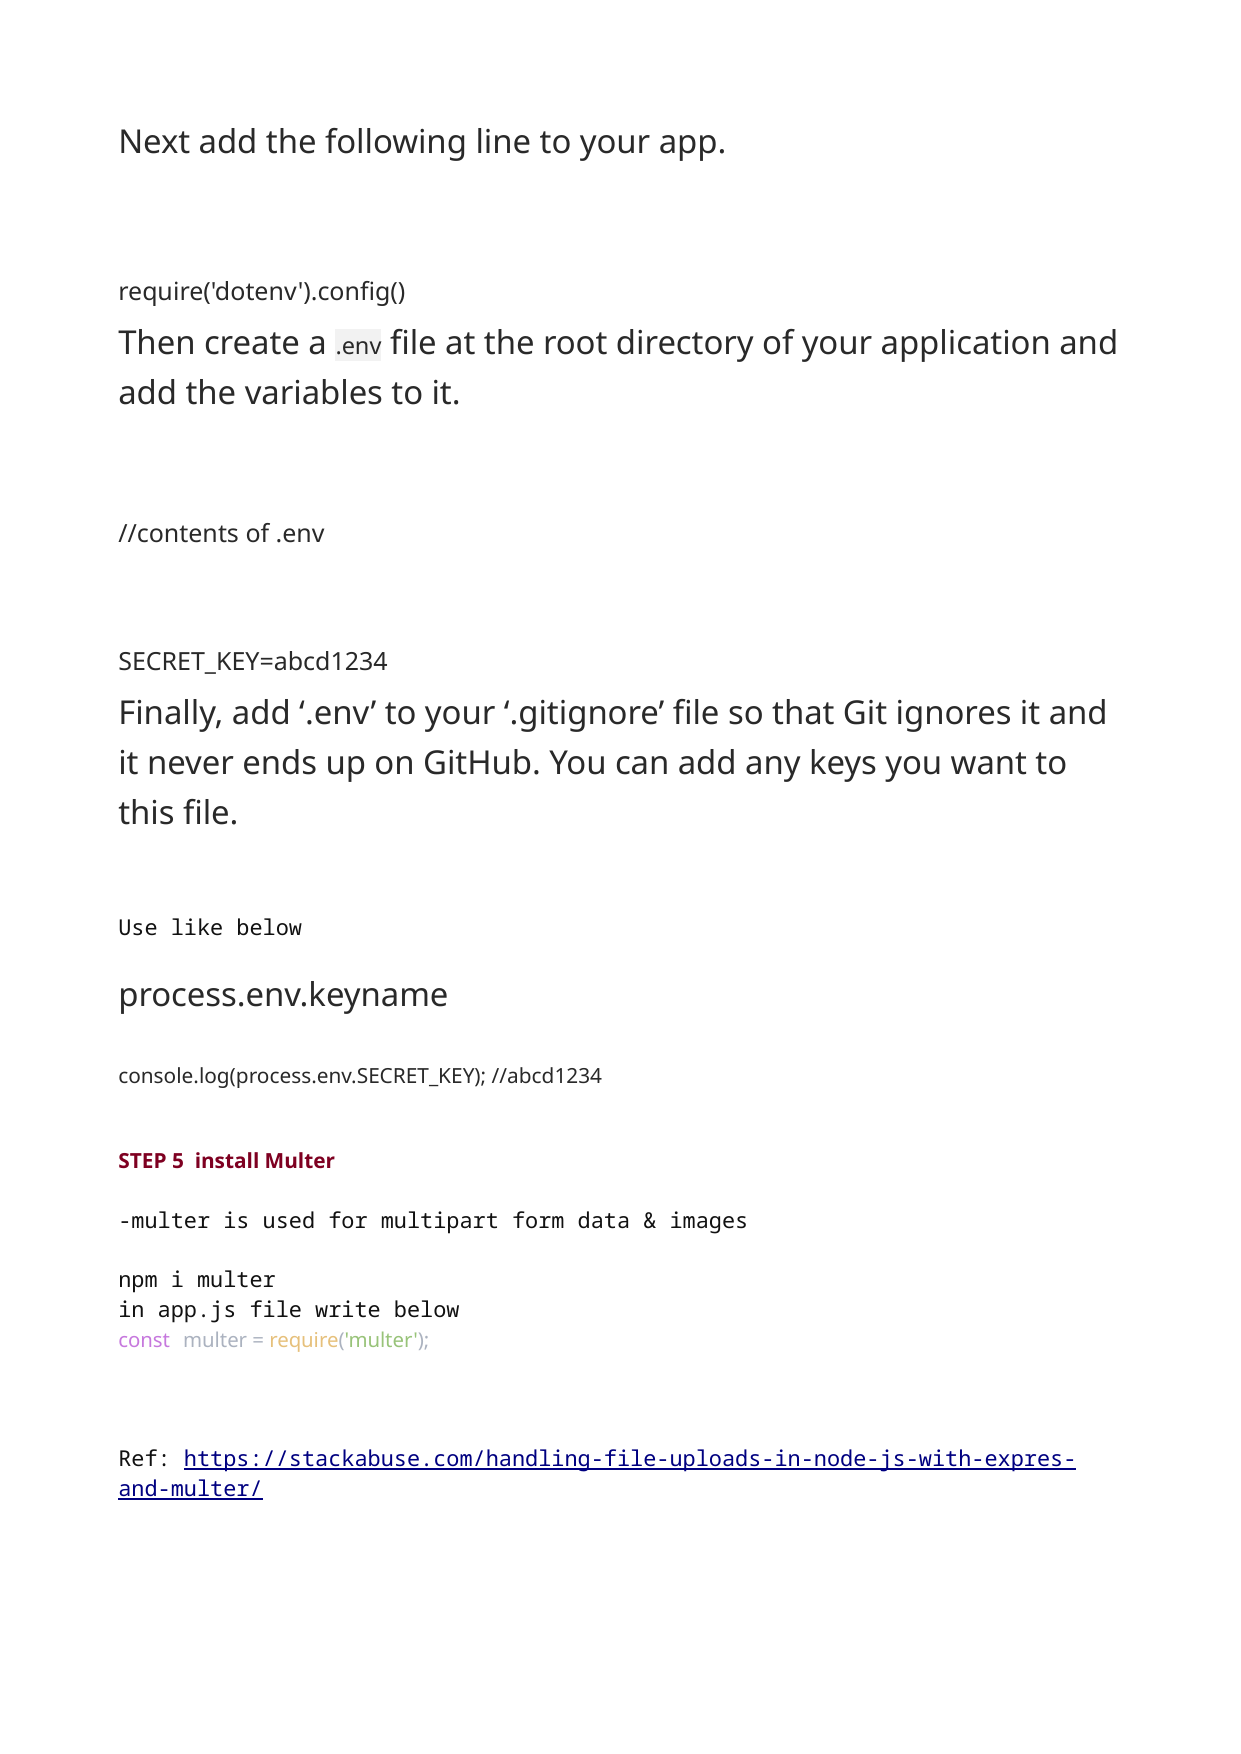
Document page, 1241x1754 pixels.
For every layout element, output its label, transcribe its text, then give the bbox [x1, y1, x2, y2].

text //contents of .env [118, 516, 1122, 550]
text SECRET_KEY=abcd1234 [118, 643, 1122, 678]
text -multer is used for multipart form data & images [118, 1204, 1122, 1234]
text Finally, add ‘.env’ to your ‘.gitignore’ file so that Git ignores it and it never ends up on GitHub. You can add any keys you want to this file. [118, 684, 1122, 834]
text npm i multer [118, 1264, 1122, 1294]
text Next add the following line to your app. [118, 118, 1122, 163]
text Ref: https://stackabuse.com/handling-file-uploads-in-node-js-with-expres-and-multer/ [118, 1443, 1122, 1502]
text require('dotenv').config() [118, 274, 1122, 308]
text console.log(process.env.SECRET_KEY); //abcd1234 [118, 1061, 1122, 1089]
text STEP 5 install Multer [118, 1146, 1122, 1175]
text Then create a .env file at the root directory of your application and add the variables to it. [118, 314, 1122, 414]
text in app.js file write below [118, 1294, 1122, 1324]
text Use like below [118, 912, 1122, 942]
text process.env.keyname [118, 972, 1122, 1016]
text const multer = require('multer'); [118, 1324, 1122, 1353]
